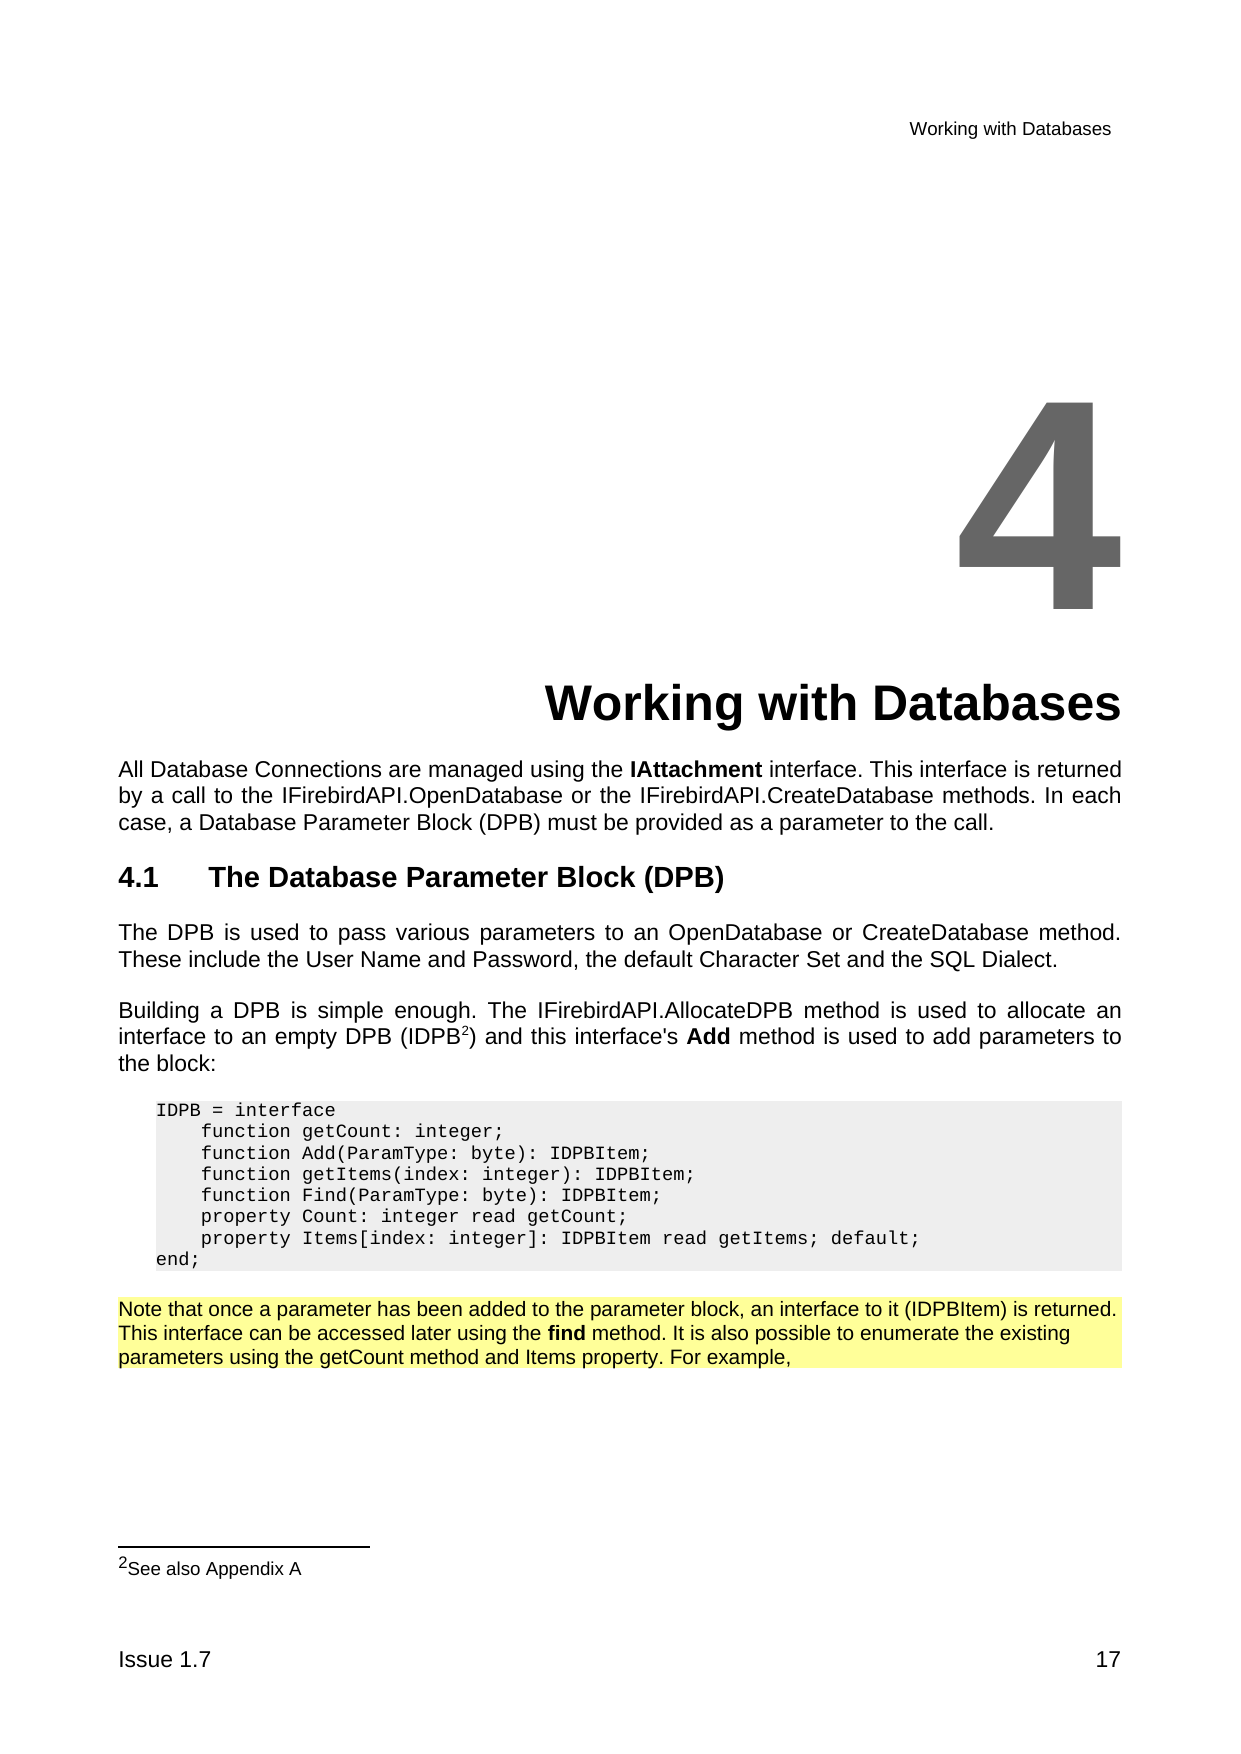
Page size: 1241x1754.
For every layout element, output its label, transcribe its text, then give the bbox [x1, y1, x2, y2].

text function Find(ParamType: byte): IDPBItem; [156, 1186, 1122, 1207]
text function getCount: integer; [156, 1122, 1122, 1143]
subtitle The Database Parameter Block (DPB) [118, 860, 1122, 894]
text function getItems(index: integer): IDPBItem; [156, 1165, 1122, 1186]
text All Database Connections are managed using the IAttachment interface. This interface is returned by a call to the IFirebirdAPI.OpenDatabase or the IFirebirdAPI.CreateDatabase methods. In each case, a Database Parameter Block (DPB) must be provided as a parameter to the call. [118, 756, 1122, 835]
subtitle Working with Databases [81, 328, 1122, 731]
text end; [156, 1250, 1122, 1271]
text function Add(ParamType: byte): IDPBItem; [156, 1143, 1122, 1165]
text Building a DPB is simple enough. The IFirebirdAPI.AllocateDPB method is used to allocate an interface to an empty DPB (IDPB) and this interface's Add method is used to add parameters to the block: [118, 997, 1122, 1076]
text property Count: integer read getCount; [156, 1207, 1122, 1228]
text IDPB = interface [156, 1101, 1122, 1122]
text The DPB is used to pass various parameters to an OpenDatabase or CreateDatabase method. These include the User Name and Password, the default Character Set and the SQL Dialect. [118, 919, 1122, 972]
text property Items[index: integer]: IDPBItem read getItems; default; [156, 1228, 1122, 1250]
text Note that once a parameter has been added to the parameter block, an interface to it (IDPBItem) is returned. This interface can be accessed later using the find method. It is also possible to enumerate the existing parameters using the getCount method and Items property. For example, [118, 1297, 1122, 1368]
text See also Appendix A. [118, 1553, 1122, 1579]
